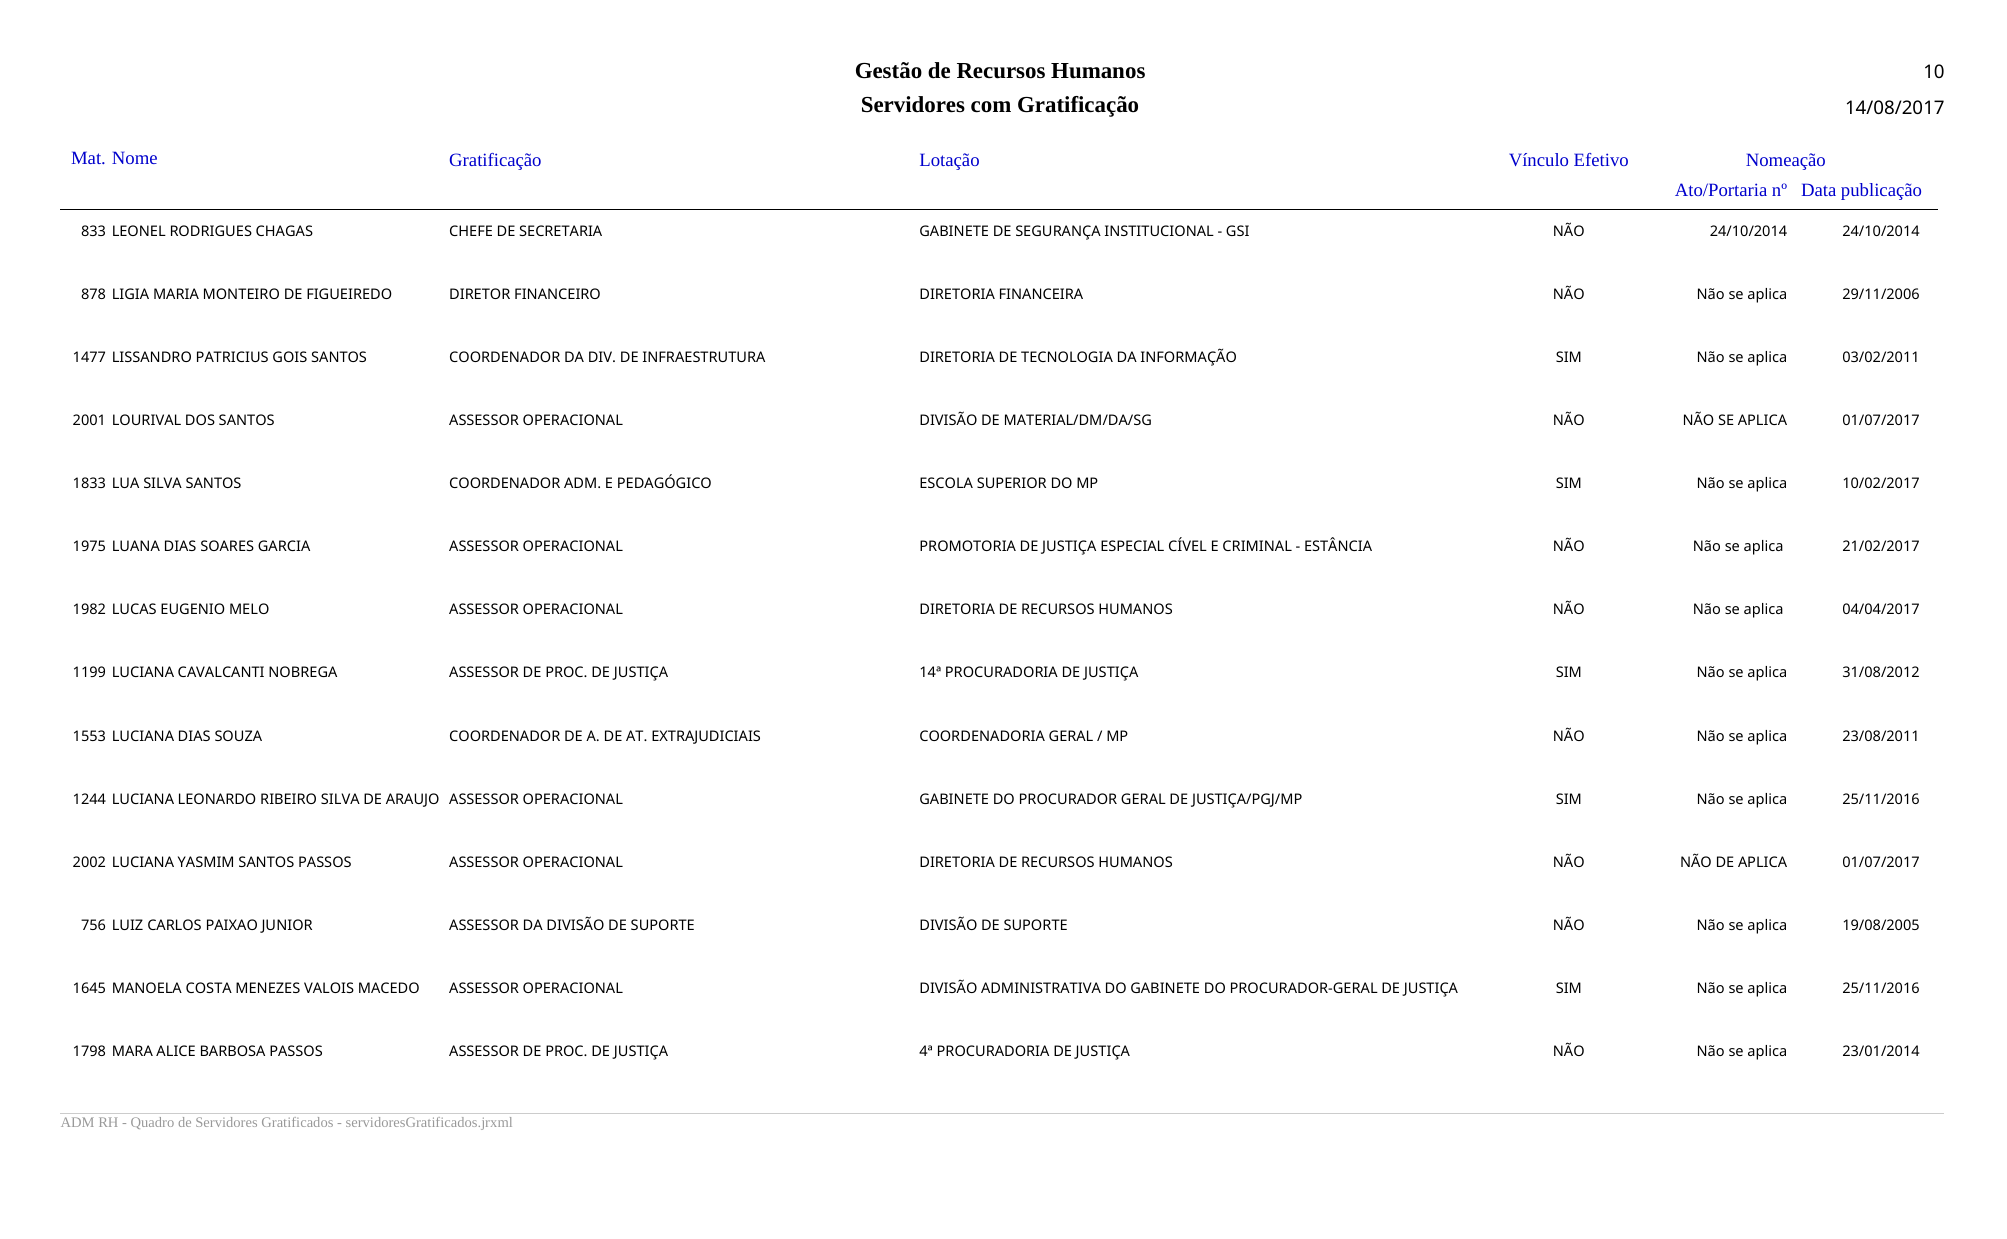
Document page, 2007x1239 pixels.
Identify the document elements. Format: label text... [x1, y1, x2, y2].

table_cell [1920, 284, 2007, 312]
table_cell [1642, 880, 2007, 894]
table_header Mat. [44, 147, 106, 177]
table_cell [1642, 501, 2007, 515]
table_cell [1787, 789, 1792, 817]
table_cell 10 [1790, 59, 1944, 85]
table_cell [910, 831, 919, 848]
table_cell [1486, 768, 2007, 785]
table_cell NÃO [1495, 725, 1642, 767]
table_cell [910, 220, 919, 249]
table_cell [440, 284, 449, 312]
table_cell Vínculo Efetivo [1495, 149, 1642, 178]
table_cell [910, 957, 919, 975]
table_cell [1486, 817, 1495, 831]
table_cell 833 [9, 220, 106, 249]
table_cell 25/11/2016 [1793, 978, 1919, 1006]
table_cell [440, 789, 449, 817]
table_cell [106, 473, 112, 501]
table_cell [1486, 725, 1495, 754]
table_cell [0, 754, 112, 767]
table_cell 23/08/2011 [1793, 725, 1919, 754]
table_cell 10/02/2017 [1793, 473, 1919, 501]
table_cell SIM [1495, 347, 1642, 389]
table_cell [1486, 565, 1495, 578]
table_cell DIVISÃO DE SUPORTE [919, 915, 1486, 975]
table_cell [1642, 347, 1649, 375]
table_cell [910, 768, 919, 785]
table_cell [1787, 1041, 1792, 1069]
table_cell DIRETORIA DE TECNOLOGIA DA INFORMAÇÃO [919, 347, 1486, 407]
table_cell [910, 754, 919, 767]
table_cell [106, 789, 112, 817]
table_cell [0, 1006, 112, 1020]
table_cell [1486, 662, 1495, 691]
table_cell [440, 641, 449, 659]
table_cell [1486, 1041, 1495, 1069]
table_cell [1486, 852, 1495, 880]
table_cell ASSESSOR OPERACIONAL [449, 789, 910, 848]
table_cell 14/08/2017 [1790, 95, 1944, 123]
table_cell [440, 220, 449, 249]
table_cell [0, 263, 112, 280]
table_cell LUA SILVA SANTOS [112, 473, 440, 533]
table_cell [440, 249, 449, 262]
table_cell [910, 1006, 919, 1020]
table_cell Não se aplica [1649, 725, 1787, 754]
table_cell [0, 831, 112, 848]
table_cell SIM [1495, 789, 1642, 831]
table_cell DIRETORIA DE RECURSOS HUMANOS [919, 852, 1486, 912]
table_cell [1486, 347, 1495, 375]
table_cell [0, 179, 1649, 208]
table_cell [1486, 375, 1495, 389]
table_cell [1486, 249, 1495, 262]
table_cell [1922, 179, 2007, 208]
table_cell [0, 375, 112, 389]
table_cell [440, 691, 449, 704]
table_cell [1787, 347, 1792, 375]
table_cell [0, 1101, 2007, 1113]
table_cell Não se aplica [1649, 915, 1787, 943]
table_cell [1920, 536, 2007, 564]
table_cell [0, 943, 112, 957]
table_cell 31/08/2012 [1793, 662, 1919, 691]
table_cell [1486, 943, 1495, 957]
table_cell [1642, 312, 2007, 326]
table_cell [1642, 1041, 1649, 1069]
table_cell [1486, 831, 2007, 848]
table_cell [1920, 347, 2007, 375]
table_cell [1642, 789, 1649, 817]
table_cell ASSESSOR OPERACIONAL [449, 410, 910, 470]
table_cell DIVISÃO ADMINISTRATIVA DO GABINETE DO PROCURADOR-GERAL DE JUSTIÇA [919, 978, 1486, 1038]
table_cell [440, 326, 449, 343]
table_cell [1642, 628, 2007, 641]
table_cell [1642, 410, 1649, 438]
table_cell [440, 915, 449, 943]
table_cell [1642, 943, 2007, 957]
table_cell [1920, 662, 2007, 691]
table_cell [0, 852, 9, 880]
table_cell [0, 410, 9, 438]
table_cell [440, 1020, 449, 1038]
table_cell [1787, 410, 1792, 438]
table_cell [440, 438, 449, 452]
table_cell [0, 473, 9, 501]
table_cell [0, 347, 9, 375]
table_header [0, 0, 2007, 57]
table_cell [910, 817, 919, 831]
table_cell [0, 249, 112, 262]
table_cell PROMOTORIA DE JUSTIÇA ESPECIAL CÍVEL E CRIMINAL - ESTÂNCIA [919, 536, 1486, 596]
table_cell [0, 501, 112, 515]
table_cell [440, 410, 449, 438]
table_cell GABINETE DO PROCURADOR GERAL DE JUSTIÇA/PGJ/MP [919, 789, 1486, 848]
table_cell [1642, 284, 1649, 312]
table_cell [0, 1113, 60, 1137]
table_cell [106, 915, 112, 943]
table_cell [440, 1070, 449, 1083]
table_cell [1945, 59, 2007, 85]
table_cell [440, 375, 449, 389]
table_cell [0, 220, 9, 249]
table_cell [1486, 754, 1495, 767]
table_cell 25/11/2016 [1793, 789, 1919, 817]
table_cell [0, 1083, 112, 1101]
table_cell [440, 768, 449, 785]
table_cell [1486, 789, 1495, 817]
table_cell [106, 220, 112, 249]
table_cell [1787, 662, 1792, 691]
table_cell [1787, 473, 1792, 501]
table_cell [910, 1070, 919, 1083]
table_cell [1486, 894, 2007, 912]
table_cell [1486, 284, 1495, 312]
table_cell [0, 578, 112, 596]
table_cell NÃO [1495, 284, 1642, 326]
table_cell [0, 85, 2007, 91]
table_cell DIRETORIA FINANCEIRA [919, 284, 1486, 343]
table_cell 04/04/2017 [1793, 599, 1919, 628]
table_cell [910, 1020, 919, 1038]
table_cell [440, 880, 449, 894]
table_cell [440, 599, 449, 628]
table_cell [1642, 915, 1649, 943]
table_cell [1642, 149, 1649, 177]
table_cell [440, 515, 449, 533]
table_cell [1486, 1020, 2007, 1038]
table_cell SIM [1495, 978, 1642, 1020]
table_cell [1920, 915, 2007, 943]
table_cell [1642, 691, 2007, 704]
table_cell [1642, 249, 2007, 262]
table_cell [0, 768, 112, 785]
table_cell Nomeação [1649, 149, 1922, 178]
table_cell [0, 915, 9, 943]
table_cell [1642, 725, 1649, 754]
table_cell [1486, 880, 1495, 894]
table_cell [0, 211, 2007, 220]
table_cell [440, 943, 449, 957]
table_cell [1787, 725, 1792, 754]
table_cell Não se aplica [1649, 789, 1787, 817]
table_cell [440, 1083, 449, 1101]
table_cell 756 [9, 915, 106, 943]
table_cell [1486, 410, 1495, 438]
table_cell [0, 599, 9, 628]
table_cell SIM [1495, 473, 1642, 515]
table_cell [440, 501, 449, 515]
table_cell [910, 452, 919, 470]
table_cell [440, 662, 449, 691]
table_cell Não se aplica [1649, 599, 1787, 628]
table_cell [910, 149, 919, 177]
table_cell [910, 312, 919, 326]
table_cell [1787, 599, 1792, 628]
table_cell [1945, 1113, 2007, 1137]
table_cell [1920, 473, 2007, 501]
table_cell [1486, 312, 1495, 326]
table_cell Ato/Portaria nº [1649, 179, 1787, 208]
table_cell [0, 978, 9, 1006]
table_cell [0, 1020, 112, 1038]
table_cell [1486, 1006, 1495, 1020]
table_cell 2002 [9, 852, 106, 880]
table_cell [0, 389, 112, 407]
table_cell COORDENADOR DE A. DE AT. EXTRAJUDICIAIS [449, 725, 910, 785]
table_cell Lotação [919, 149, 1486, 178]
table_cell [1486, 389, 2007, 407]
table_cell [910, 880, 919, 894]
table_cell [440, 704, 449, 722]
table_cell LEONEL RODRIGUES CHAGAS [112, 220, 440, 280]
table_cell [1787, 852, 1792, 880]
table_cell [910, 789, 919, 817]
table_cell 1199 [9, 662, 106, 691]
table_cell ASSESSOR OPERACIONAL [449, 599, 910, 659]
table_cell DIRETORIA DE RECURSOS HUMANOS [919, 599, 1486, 659]
table_cell [0, 704, 112, 722]
table_cell [910, 501, 919, 515]
table_cell [106, 149, 112, 177]
table_cell [1642, 1070, 2007, 1083]
table_cell [0, 894, 112, 912]
table_cell CHEFE DE SECRETARIA [449, 220, 910, 280]
table_cell COORDENADOR DA DIV. DE INFRAESTRUTURA [449, 347, 910, 407]
table_cell [1486, 978, 1495, 1006]
table_cell [910, 536, 919, 564]
table_cell [0, 326, 112, 343]
table_cell [910, 1041, 919, 1069]
table_cell [910, 915, 919, 943]
table_cell Servidores com Gratificação [213, 91, 1787, 123]
table_cell [0, 789, 9, 817]
table_cell [0, 662, 9, 691]
table_cell NÃO [1495, 915, 1642, 957]
table_cell [1642, 473, 1649, 501]
table_cell ASSESSOR OPERACIONAL [449, 536, 910, 596]
table_cell [910, 515, 919, 533]
table_cell [1486, 438, 1495, 452]
table_cell Não se aplica [1649, 662, 1787, 691]
table_cell MANOELA COSTA MENEZES VALOIS MACEDO [112, 978, 440, 1038]
table_cell [910, 978, 919, 1006]
table_cell 1833 [9, 473, 106, 501]
table_cell [910, 249, 919, 262]
table_cell [1787, 978, 1792, 1006]
table_cell [0, 452, 112, 470]
table_cell Gestão de Recursos Humanos [213, 57, 1787, 85]
table_cell [1787, 915, 1792, 943]
table_cell [1642, 978, 1649, 1006]
table_cell 24/10/2014 [1649, 220, 1787, 249]
table_cell SIM [1495, 662, 1642, 704]
table_cell 1798 [9, 1041, 106, 1069]
table_cell [440, 452, 449, 470]
table_cell 878 [9, 284, 106, 312]
table_cell [0, 515, 112, 533]
table_cell [440, 817, 449, 831]
table_cell [106, 536, 112, 564]
table_cell [910, 943, 919, 957]
table_cell [0, 312, 112, 326]
table_cell [1486, 915, 1495, 943]
table_cell [910, 662, 919, 691]
table_cell [440, 578, 449, 596]
table_cell [910, 641, 919, 659]
table_cell [1486, 501, 1495, 515]
table_cell [910, 473, 919, 501]
table_cell [1945, 95, 2007, 123]
table_cell 4ª PROCURADORIA DE JUSTIÇA [919, 1041, 1486, 1101]
table_cell [1787, 536, 1792, 564]
table_cell [1920, 410, 2007, 438]
table_cell [1486, 578, 2007, 596]
table_cell LUCAS EUGENIO MELO [112, 599, 440, 659]
table_cell [0, 1070, 112, 1083]
table_cell ASSESSOR OPERACIONAL [449, 852, 910, 912]
table_cell [1642, 852, 1649, 880]
table_cell [1486, 628, 1495, 641]
table_cell [1486, 452, 2007, 470]
table_cell [1486, 957, 2007, 975]
table_cell [440, 312, 449, 326]
table_cell Não se aplica [1649, 284, 1787, 312]
table_cell [1486, 641, 2007, 659]
table_cell [440, 1041, 449, 1069]
table_cell [440, 1006, 449, 1020]
table_cell [1642, 220, 1649, 249]
table_cell [1486, 704, 2007, 722]
table_cell [0, 536, 9, 564]
table_cell [910, 852, 919, 880]
table_cell [1920, 725, 2007, 754]
table_cell [440, 957, 449, 975]
table_cell [1920, 599, 2007, 628]
table_cell DIVISÃO DE MATERIAL/DM/DA/SG [919, 410, 1486, 470]
table_cell [0, 149, 44, 177]
table_cell [106, 978, 112, 1006]
table_cell [440, 628, 449, 641]
table_cell MARA ALICE BARBOSA PASSOS [112, 1041, 440, 1101]
table_cell [440, 473, 449, 501]
table_cell [0, 95, 213, 123]
table_cell [1486, 691, 1495, 704]
table_cell Gratificação [449, 149, 910, 178]
table_cell [0, 691, 112, 704]
table_cell 1244 [9, 789, 106, 817]
table_cell [910, 1083, 919, 1101]
table_cell 1975 [9, 536, 106, 564]
table_cell [910, 565, 919, 578]
table_cell LUANA DIAS SOARES GARCIA [112, 536, 440, 596]
table_cell LUCIANA YASMIM SANTOS PASSOS [112, 852, 440, 912]
table_cell [0, 123, 2007, 147]
table_cell GABINETE DE SEGURANÇA INSTITUCIONAL - GSI [919, 220, 1486, 280]
table_cell [1787, 220, 1792, 249]
table_cell ESCOLA SUPERIOR DO MP [919, 473, 1486, 533]
table_cell [106, 725, 112, 754]
table_cell [0, 725, 9, 754]
table_cell 14ª PROCURADORIA DE JUSTIÇA [919, 662, 1486, 722]
table_cell ASSESSOR DE PROC. DE JUSTIÇA [449, 1041, 910, 1101]
table_cell [440, 978, 449, 1006]
table_cell [910, 725, 919, 754]
table_cell [1642, 754, 2007, 767]
table_cell [1642, 375, 2007, 389]
table_cell NÃO DE APLICA [1649, 852, 1787, 880]
table_cell Não se aplica [1649, 1041, 1787, 1069]
table_cell [0, 1041, 9, 1069]
table_cell [106, 852, 112, 880]
table_cell [440, 263, 449, 280]
table_cell [910, 691, 919, 704]
table_cell [910, 599, 919, 628]
table_cell [1642, 599, 1649, 628]
table_cell [1920, 1041, 2007, 1069]
table_cell [1486, 536, 1495, 564]
table_cell Não se aplica [1649, 978, 1787, 1006]
table_cell 03/02/2011 [1793, 347, 1919, 375]
table_cell 19/08/2005 [1793, 915, 1919, 943]
table_cell [0, 641, 112, 659]
table_cell [0, 817, 112, 831]
table_cell [1787, 284, 1792, 312]
table_cell 1553 [9, 725, 106, 754]
table_cell [1920, 220, 2007, 249]
table_cell 1645 [9, 978, 106, 1006]
table_cell [1920, 789, 2007, 817]
table_cell [106, 1041, 112, 1069]
table_cell Não se aplica [1649, 473, 1787, 501]
table_cell [440, 536, 449, 564]
table_cell 2001 [9, 410, 106, 438]
table_cell [0, 957, 112, 975]
table_cell [106, 347, 112, 375]
table_cell [0, 284, 9, 312]
table_cell [440, 347, 449, 375]
table_cell ASSESSOR OPERACIONAL [449, 978, 910, 1038]
table_cell [199, 149, 449, 177]
table_cell [1486, 220, 1495, 249]
table_cell LOURIVAL DOS SANTOS [112, 410, 440, 470]
table_cell LISSANDRO PATRICIUS GOIS SANTOS [112, 347, 440, 407]
table_cell [440, 565, 449, 578]
table_cell [910, 628, 919, 641]
table_cell 24/10/2014 [1793, 220, 1919, 249]
table_cell NÃO [1495, 536, 1642, 578]
table_cell Data publicação [1787, 179, 1922, 208]
table_cell [1642, 438, 2007, 452]
table_cell [1486, 326, 2007, 343]
table_cell [440, 831, 449, 848]
table_cell [1486, 263, 2007, 280]
table_cell LIGIA MARIA MONTEIRO DE FIGUEIREDO [112, 284, 440, 343]
table_cell [1922, 149, 2007, 177]
table_cell Não se aplica [1649, 536, 1787, 564]
table_cell [1486, 473, 1495, 501]
table_cell 01/07/2017 [1793, 410, 1919, 438]
table_cell [1642, 1006, 2007, 1020]
table_cell ASSESSOR DA DIVISÃO DE SUPORTE [449, 915, 910, 975]
table_cell [106, 410, 112, 438]
table_cell LUCIANA LEONARDO RIBEIRO SILVA DE ARAUJO [112, 789, 440, 848]
table_cell [910, 410, 919, 438]
table_cell [1486, 515, 2007, 533]
table_cell [106, 662, 112, 691]
table_cell [440, 754, 449, 767]
table_cell [1486, 1070, 1495, 1083]
table_cell ASSESSOR DE PROC. DE JUSTIÇA [449, 662, 910, 722]
table_cell [0, 59, 213, 85]
table_cell [910, 704, 919, 722]
table_cell [440, 725, 449, 754]
table_cell NÃO [1495, 599, 1642, 641]
table_cell [440, 389, 449, 407]
table_cell [1642, 817, 2007, 831]
table_cell [1920, 852, 2007, 880]
table_cell [440, 852, 449, 880]
table_cell [1486, 599, 1495, 628]
table_cell [910, 284, 919, 312]
table_cell NÃO [1495, 410, 1642, 452]
table_cell [0, 880, 112, 894]
table_cell [1486, 1083, 2007, 1101]
table_cell NÃO [1495, 1041, 1642, 1083]
table_cell 21/02/2017 [1793, 536, 1919, 564]
table_cell [1642, 565, 2007, 578]
table_cell NÃO [1495, 852, 1642, 894]
table_cell COORDENADORIA GERAL / MP [919, 725, 1486, 785]
table_cell [910, 347, 919, 375]
table_cell NÃO SE APLICA [1649, 410, 1787, 438]
table_cell [910, 389, 919, 407]
table_cell DIRETOR FINANCEIRO [449, 284, 910, 343]
table_cell LUCIANA CAVALCANTI NOBREGA [112, 662, 440, 722]
table_cell COORDENADOR ADM. E PEDAGÓGICO [449, 473, 910, 533]
table_cell [1920, 978, 2007, 1006]
table_cell ADM RH - Quadro de Servidores Gratificados - servidoresGratificados.jrxml [60, 1114, 1944, 1137]
table_cell [1486, 149, 1495, 177]
table_cell [440, 894, 449, 912]
table_cell [0, 438, 112, 452]
table_cell [910, 263, 919, 280]
table_cell [0, 628, 112, 641]
table_cell [106, 284, 112, 312]
table_cell [106, 599, 112, 628]
table_cell [910, 894, 919, 912]
table_cell LUCIANA DIAS SOUZA [112, 725, 440, 785]
table_cell 23/01/2014 [1793, 1041, 1919, 1069]
table_cell [910, 326, 919, 343]
table_cell 29/11/2006 [1793, 284, 1919, 312]
table_cell [0, 565, 112, 578]
table_header Nome [112, 147, 199, 177]
table_cell LUIZ CARLOS PAIXAO JUNIOR [112, 915, 440, 975]
table_cell NÃO [1495, 220, 1642, 262]
table_cell 1982 [9, 599, 106, 628]
table_cell [1642, 662, 1649, 691]
table_cell [1642, 536, 1649, 564]
table_cell 1477 [9, 347, 106, 375]
table_cell 01/07/2017 [1793, 852, 1919, 880]
table_cell [910, 375, 919, 389]
table_cell [910, 438, 919, 452]
table_cell [910, 578, 919, 596]
table_cell Não se aplica [1649, 347, 1787, 375]
